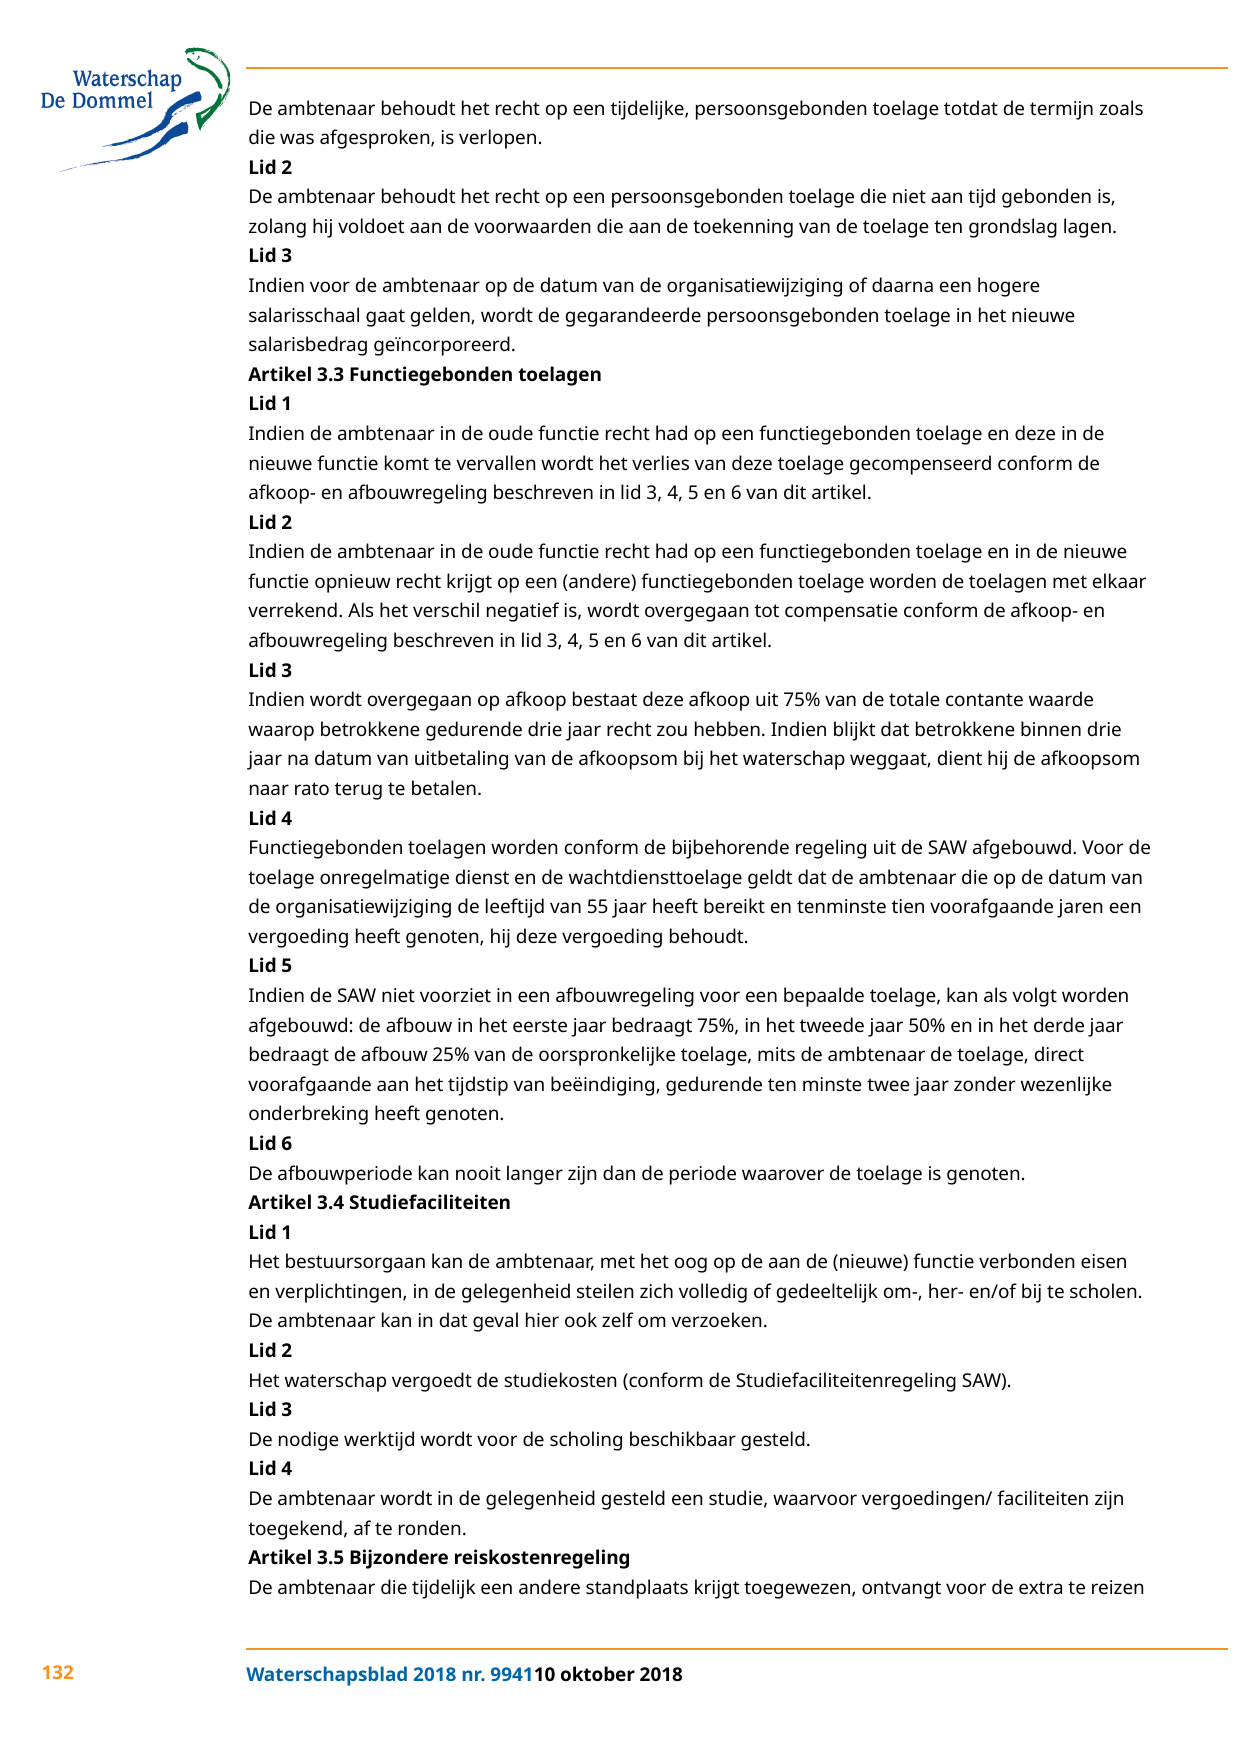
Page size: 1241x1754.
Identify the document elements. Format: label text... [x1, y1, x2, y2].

text Artikel 3.4 Studiefaciliteiten [248, 1189, 1152, 1215]
text De ambtenaar die tijdelijk een andere standplaats krijgt toegewezen, ontvangt voor de extra te reizen [248, 1574, 1152, 1600]
text Indien voor de ambtenaar op de datum van de organisatiewijziging of daarna een hogere salarisschaal gaat gelden, wordt de gegarandeerde persoonsgebonden toelage in het nieuwe salarisbedrag geïncorporeerd. [248, 272, 1152, 357]
text De nodige werktijd wordt voor de scholing beschikbaar gesteld. [248, 1426, 1152, 1452]
text Lid 3 [248, 657, 1152, 683]
text Artikel 3.3 Functiegebonden toelagen [248, 361, 1152, 387]
text Indien de ambtenaar in de oude functie recht had op een functiegebonden toelage en deze in de nieuwe functie komt te vervallen wordt het verlies van deze toelage gecompenseerd conform de afkoop- en afbouwregeling beschreven in lid 3, 4, 5 en 6 van dit artikel. [248, 420, 1152, 505]
text Lid 4 [248, 1456, 1152, 1481]
text Lid 1 [248, 1219, 1152, 1245]
text Lid 6 [248, 1130, 1152, 1156]
text Lid 3 [248, 1396, 1152, 1422]
text Lid 2 [248, 509, 1152, 535]
text De ambtenaar wordt in de gelegenheid gesteld een studie, waarvoor vergoedingen/ faciliteiten zijn toegekend, af te ronden. [248, 1485, 1152, 1541]
text Lid 1 [248, 391, 1152, 416]
text Indien de SAW niet voorziet in een afbouwregeling voor een bepaalde toelage, kan als volgt worden afgebouwd: de afbouw in het eerste jaar bedraagt 75%, in het tweede jaar 50% en in het derde jaar bedraagt de afbouw 25% van de oorspronkelijke toelage, mits de ambtenaar de toelage, direct voorafgaande aan het tijdstip van beëindiging, gedurende ten minste twee jaar zonder wezenlijke onderbreking heeft genoten. [248, 982, 1152, 1126]
text Lid 4 [248, 805, 1152, 831]
picture [41, 47, 231, 172]
text De afbouwperiode kan nooit langer zijn dan de periode waarover de toelage is genoten. [248, 1160, 1152, 1186]
text Lid 2 [248, 1337, 1152, 1363]
text Indien wordt overgegaan op afkoop bestaat deze afkoop uit 75% van de totale contante waarde waarop betrokkene gedurende drie jaar recht zou hebben. Indien blijkt dat betrokkene binnen drie jaar na datum van uitbetaling van de afkoopsom bij het waterschap weggaat, dient hij de afkoopsom naar rato terug te betalen. [248, 686, 1152, 801]
text Artikel 3.5 Bijzondere reiskostenregeling [248, 1544, 1152, 1570]
text Lid 3 [248, 243, 1152, 268]
text Lid 2 [248, 154, 1152, 180]
text Lid 5 [248, 953, 1152, 978]
text Het bestuursorgaan kan de ambtenaar, met het oog op de aan de (nieuwe) functie verbonden eisen en verplichtingen, in de gelegenheid steilen zich volledig of gedeeltelijk om-, her- en/of bij te scholen. De ambtenaar kan in dat geval hier ook zelf om verzoeken. [248, 1248, 1152, 1333]
text De ambtenaar behoudt het recht op een tijdelijke, persoonsgebonden toelage totdat de termijn zoals die was afgesproken, is verlopen. [248, 95, 1152, 150]
text Het waterschap vergoedt de studiekosten (conform de Studiefaciliteitenregeling SAW). [248, 1367, 1152, 1393]
text Functiegebonden toelagen worden conform de bijbehorende regeling uit de SAW afgebouwd. Voor de toelage onregelmatige dienst en de wachtdiensttoelage geldt dat de ambtenaar die op de datum van de organisatiewijziging de leeftijd van 55 jaar heeft bereikt en tenminste tien voorafgaande jaren een vergoeding heeft genoten, hij deze vergoeding behoudt. [248, 834, 1152, 949]
text Indien de ambtenaar in de oude functie recht had op een functiegebonden toelage en in de nieuwe functie opnieuw recht krijgt op een (andere) functiegebonden toelage worden de toelagen met elkaar verrekend. Als het verschil negatief is, wordt overgegaan tot compensatie conform de afkoop- en afbouwregeling beschreven in lid 3, 4, 5 en 6 van dit artikel. [248, 538, 1152, 653]
text De ambtenaar behoudt het recht op een persoonsgebonden toelage die niet aan tijd gebonden is, zolang hij voldoet aan de voorwaarden die aan de toekenning van de toelage ten grondslag lagen. [248, 183, 1152, 239]
